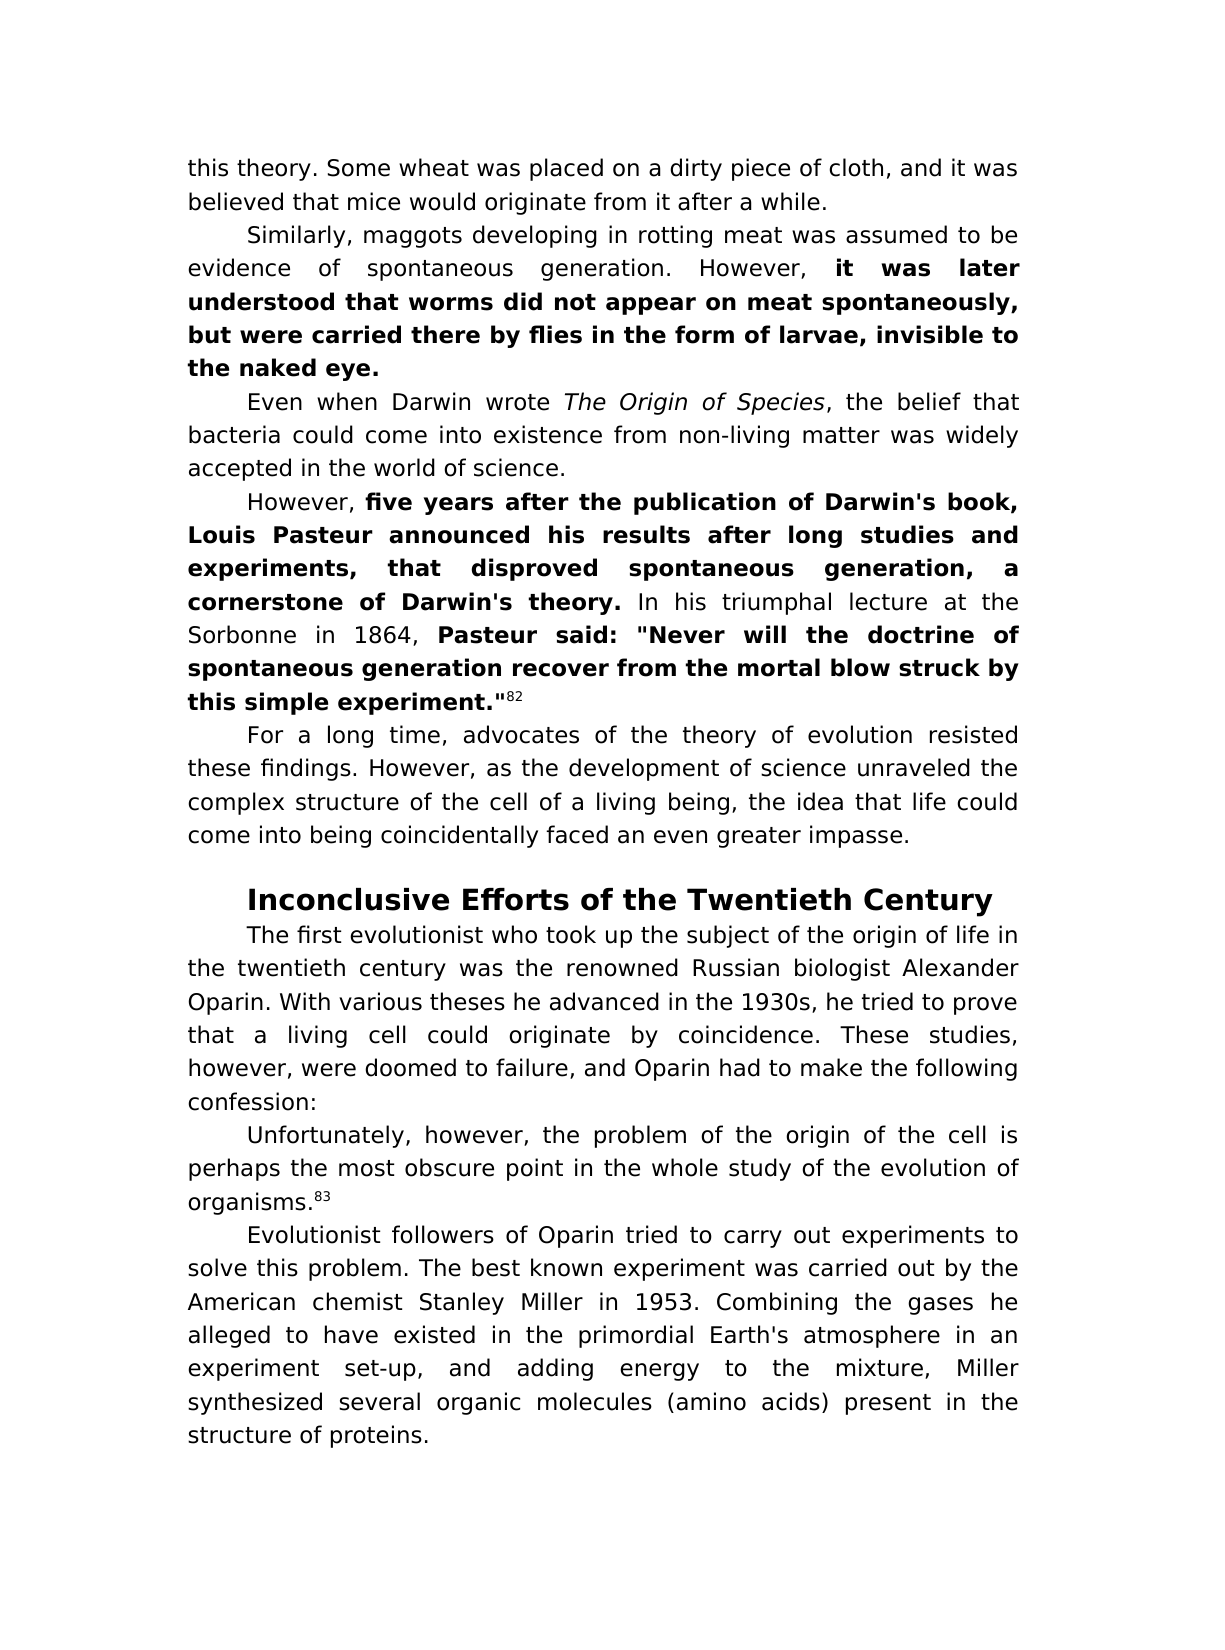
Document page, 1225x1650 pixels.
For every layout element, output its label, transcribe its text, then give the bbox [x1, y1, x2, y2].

text However, five years after the publication of Darwin's book, Louis Pasteur announced his results after long studies and experiments, that disproved spontaneous generation, a cornerstone of Darwin's theory. In his triumphal lecture at the Sorbonne in 1864, Pasteur said: "Never will the doctrine of spontaneous generation recover from the mortal blow struck by this simple experiment."82 [187, 483, 1020, 717]
text this theory. Some wheat was placed on a dirty piece of cloth, and it was believed that mice would originate from it after a while. [187, 150, 1020, 217]
text For a long time, advocates of the theory of evolution resisted these findings. However, as the development of science unraveled the complex structure of the cell of a living being, the idea that life could come into being coincidentally faced an even greater impasse. [187, 717, 1020, 850]
text Unfortunately, however, the problem of the origin of the cell is perhaps the most obscure point in the whole study of the evolution of organisms.83 [187, 1117, 1020, 1217]
text Evolutionist followers of Oparin tried to carry out experiments to solve this problem. The best known experiment was carried out by the American chemist Stanley Miller in 1953. Combining the gases he alleged to have existed in the primordial Earth's atmosphere in an experiment set-up, and adding energy to the mixture, Miller synthesized several organic molecules (amino acids) present in the structure of proteins. [187, 1217, 1020, 1450]
text Even when Darwin wrote The Origin of Species, the belief that bacteria could come into existence from non-living matter was widely accepted in the world of science. [187, 383, 1020, 483]
text The first evolutionist who took up the subject of the origin of life in the twentieth century was the renowned Russian biologist Alexander Oparin. With various theses he advanced in the 1930s, he tried to prove that a living cell could originate by coincidence. These studies, however, were doomed to failure, and Oparin had to make the following confession: [187, 917, 1020, 1117]
text Inconclusive Efforts of the Twentieth Century [187, 883, 1020, 917]
text Similarly, maggots developing in rotting meat was assumed to be evidence of spontaneous generation. However, it was later understood that worms did not appear on meat spontaneously, but were carried there by flies in the form of larvae, invisible to the naked eye. [187, 217, 1020, 383]
